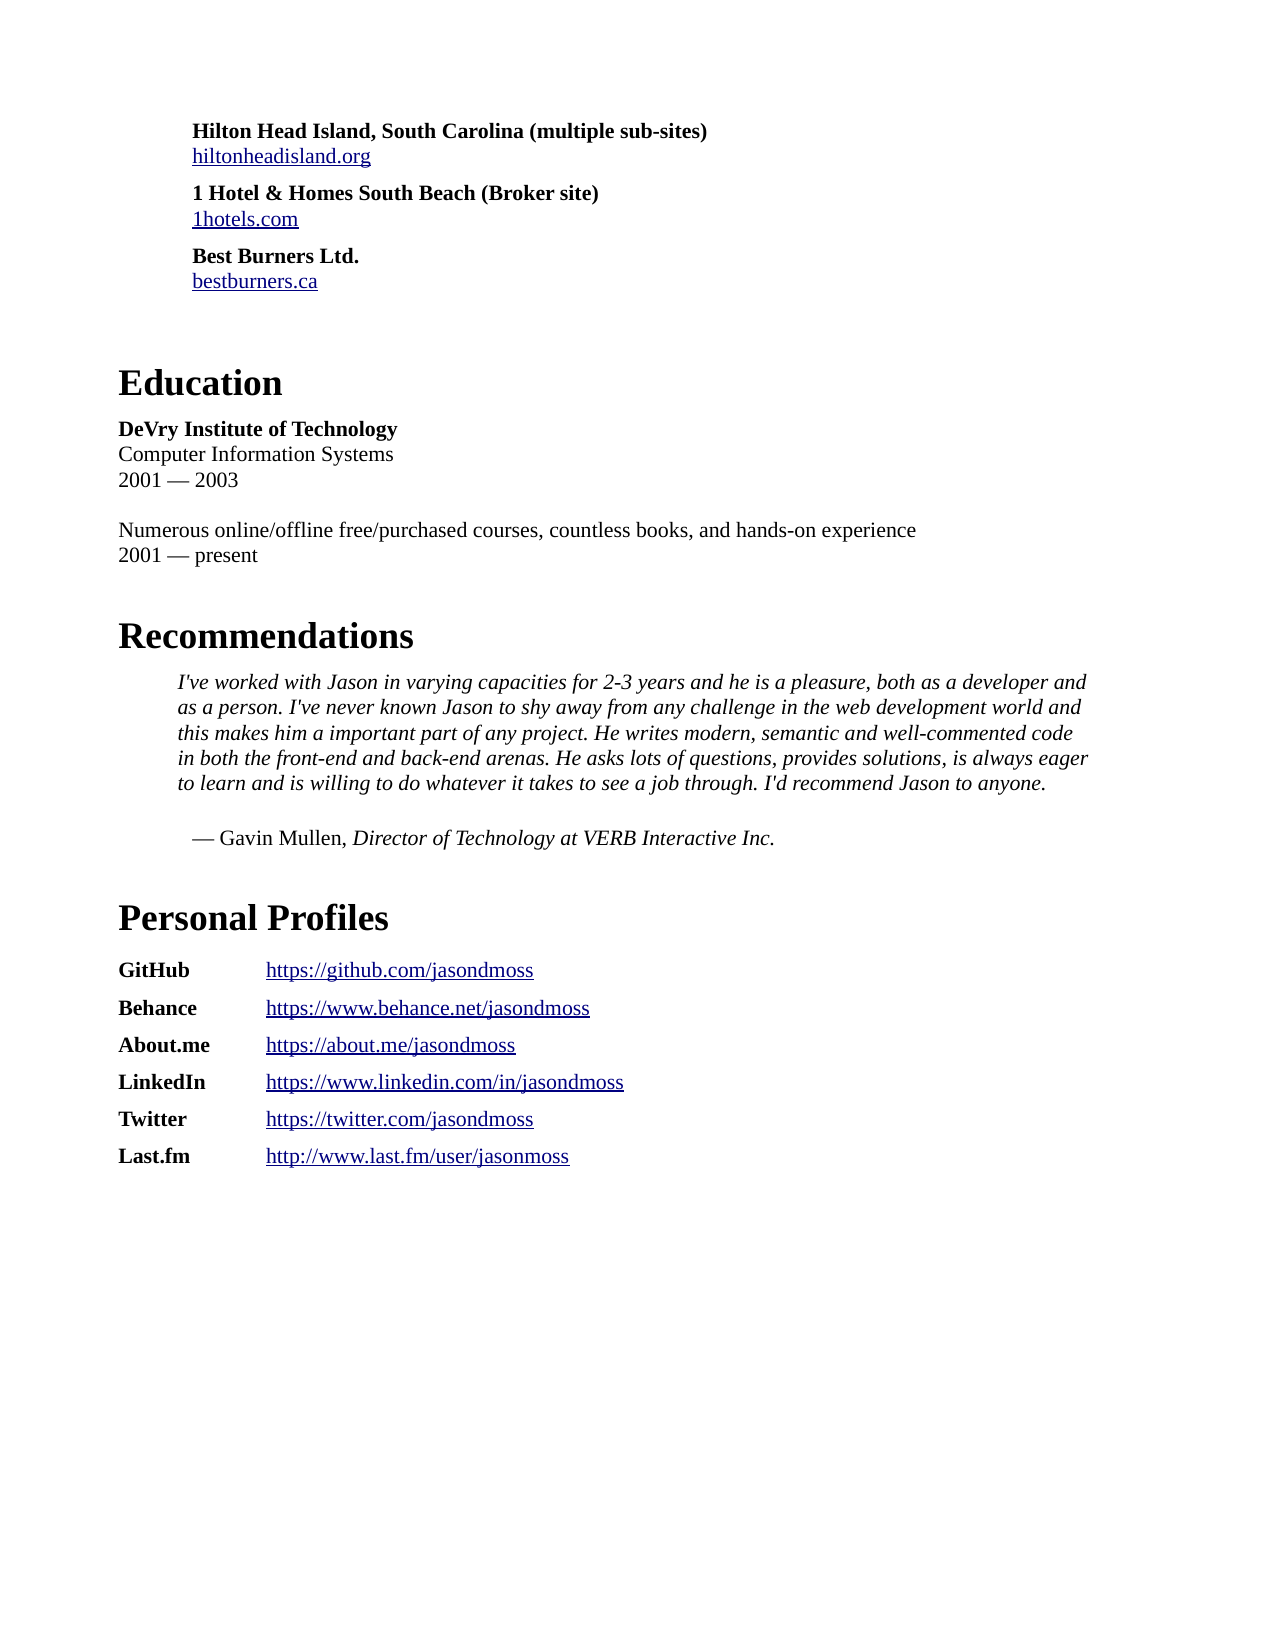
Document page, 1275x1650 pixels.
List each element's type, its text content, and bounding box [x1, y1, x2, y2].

subtitle Recommendations [118, 613, 1157, 657]
text — Gavin Mullen, Director of Technology at VERB Interactive Inc. [118, 824, 1157, 850]
text Twitter https://twitter.com/jasondmoss [118, 1106, 1157, 1131]
text GitHub https://github.com/jasondmoss [118, 957, 1157, 983]
subtitle Personal Profiles [118, 896, 1157, 939]
text Numerous online/offline free/purchased courses, countless books, and hands-on experience 2001 — present [118, 517, 1157, 567]
text Best Burners Ltd. bestburners.ca [192, 243, 1157, 293]
text I've worked with Jason in varying capacities for 2-3 years and he is a pleasure, both as a developer and as a person. I've never known Jason to shy away from any challenge in the web development world and this makes him a important part of any project. He writes modern, semantic and well-commented code in both the front-end and back-end arenas. He asks lots of questions, provides solutions, is always eager to learn and is willing to do whatever it takes to see a job through. I'd recommend Jason to anyone. [177, 669, 1098, 795]
text Last.fm http://www.last.fm/user/jasonmoss [118, 1143, 1157, 1168]
text About.me https://about.me/jasondmoss [118, 1032, 1157, 1057]
text 1 Hotel & Homes South Beach (Broker site) 1hotels.com [192, 180, 1157, 231]
text DeVry Institute of Technology Computer Information Systems 2001 — 2003 [118, 416, 1157, 492]
text LinkedIn https://www.linkedin.com/in/jasondmoss [118, 1069, 1157, 1094]
text Behance https://www.behance.net/jasondmoss [118, 994, 1157, 1020]
subtitle Education [118, 361, 1157, 404]
text Hilton Head Island, South Carolina (multiple sub-sites) hiltonheadisland.org [192, 118, 1157, 168]
